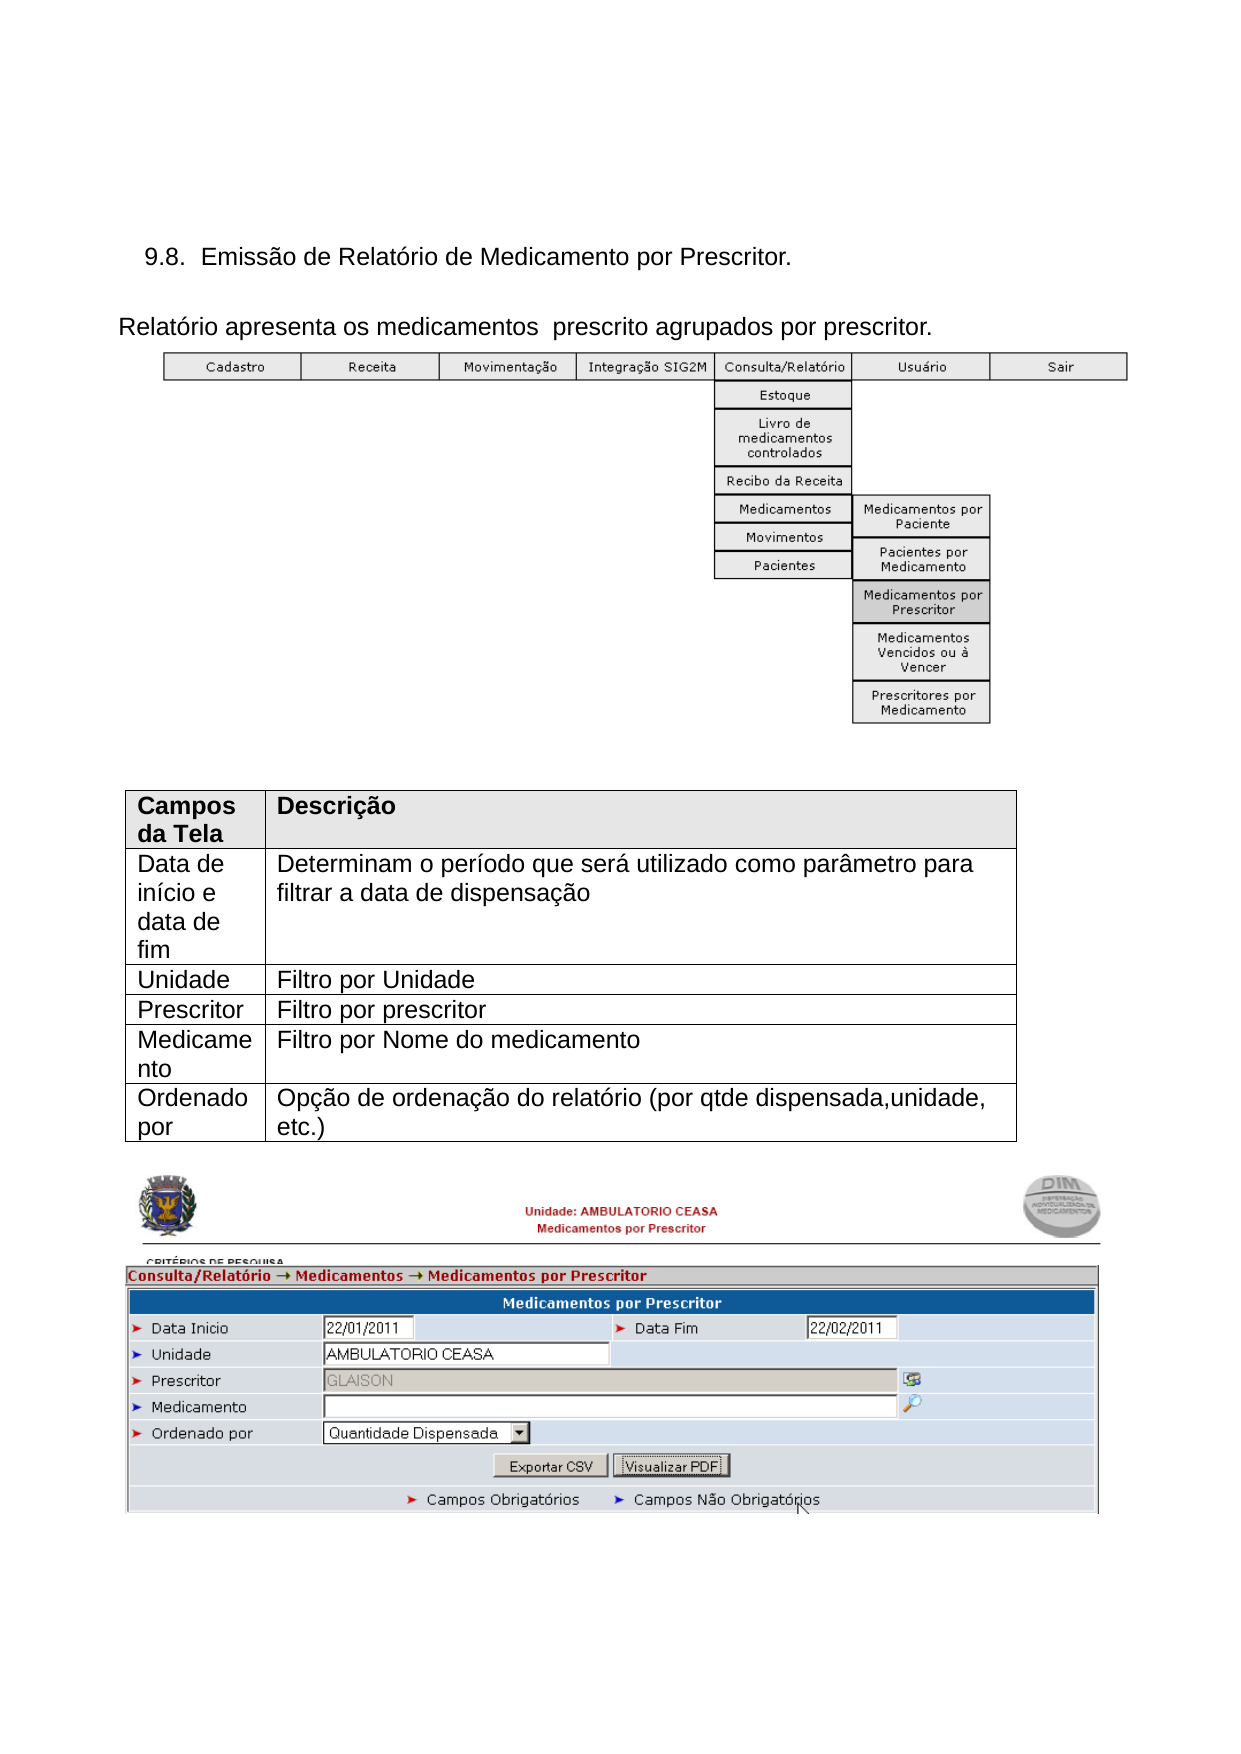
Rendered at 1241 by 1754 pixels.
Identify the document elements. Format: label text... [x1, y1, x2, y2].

table_cell Data de início e data de fim [126, 849, 265, 964]
table_cell Prescritor [126, 995, 265, 1024]
picture [133, 1172, 1108, 1426]
table_cell Medicamento [126, 1025, 265, 1082]
picture [160, 350, 1131, 727]
table_cell Ordenado por [126, 1084, 265, 1141]
text Relatório apresenta os medicamentos prescrito agrupados por prescritor. [118, 312, 1122, 341]
table_cell Unidade [126, 965, 265, 994]
subtitle Emissão de Relatório de Medicamento por Prescritor. [144, 242, 1122, 271]
table_cell Opção de ordenação do relatório (por qtde dispensada,unidade, etc.) [266, 1084, 1016, 1141]
table_cell Filtro por Nome do medicamento [266, 1025, 1016, 1082]
table_cell Determinam o período que será utilizado como parâmetro para filtrar a data de dispensação [266, 849, 1016, 964]
table_cell Filtro por Unidade [266, 965, 1016, 994]
table_header Campos da Tela [126, 791, 265, 848]
picture [125, 1265, 1099, 1514]
table_header Descrição [266, 791, 1016, 848]
table_cell Filtro por prescritor [266, 995, 1016, 1024]
